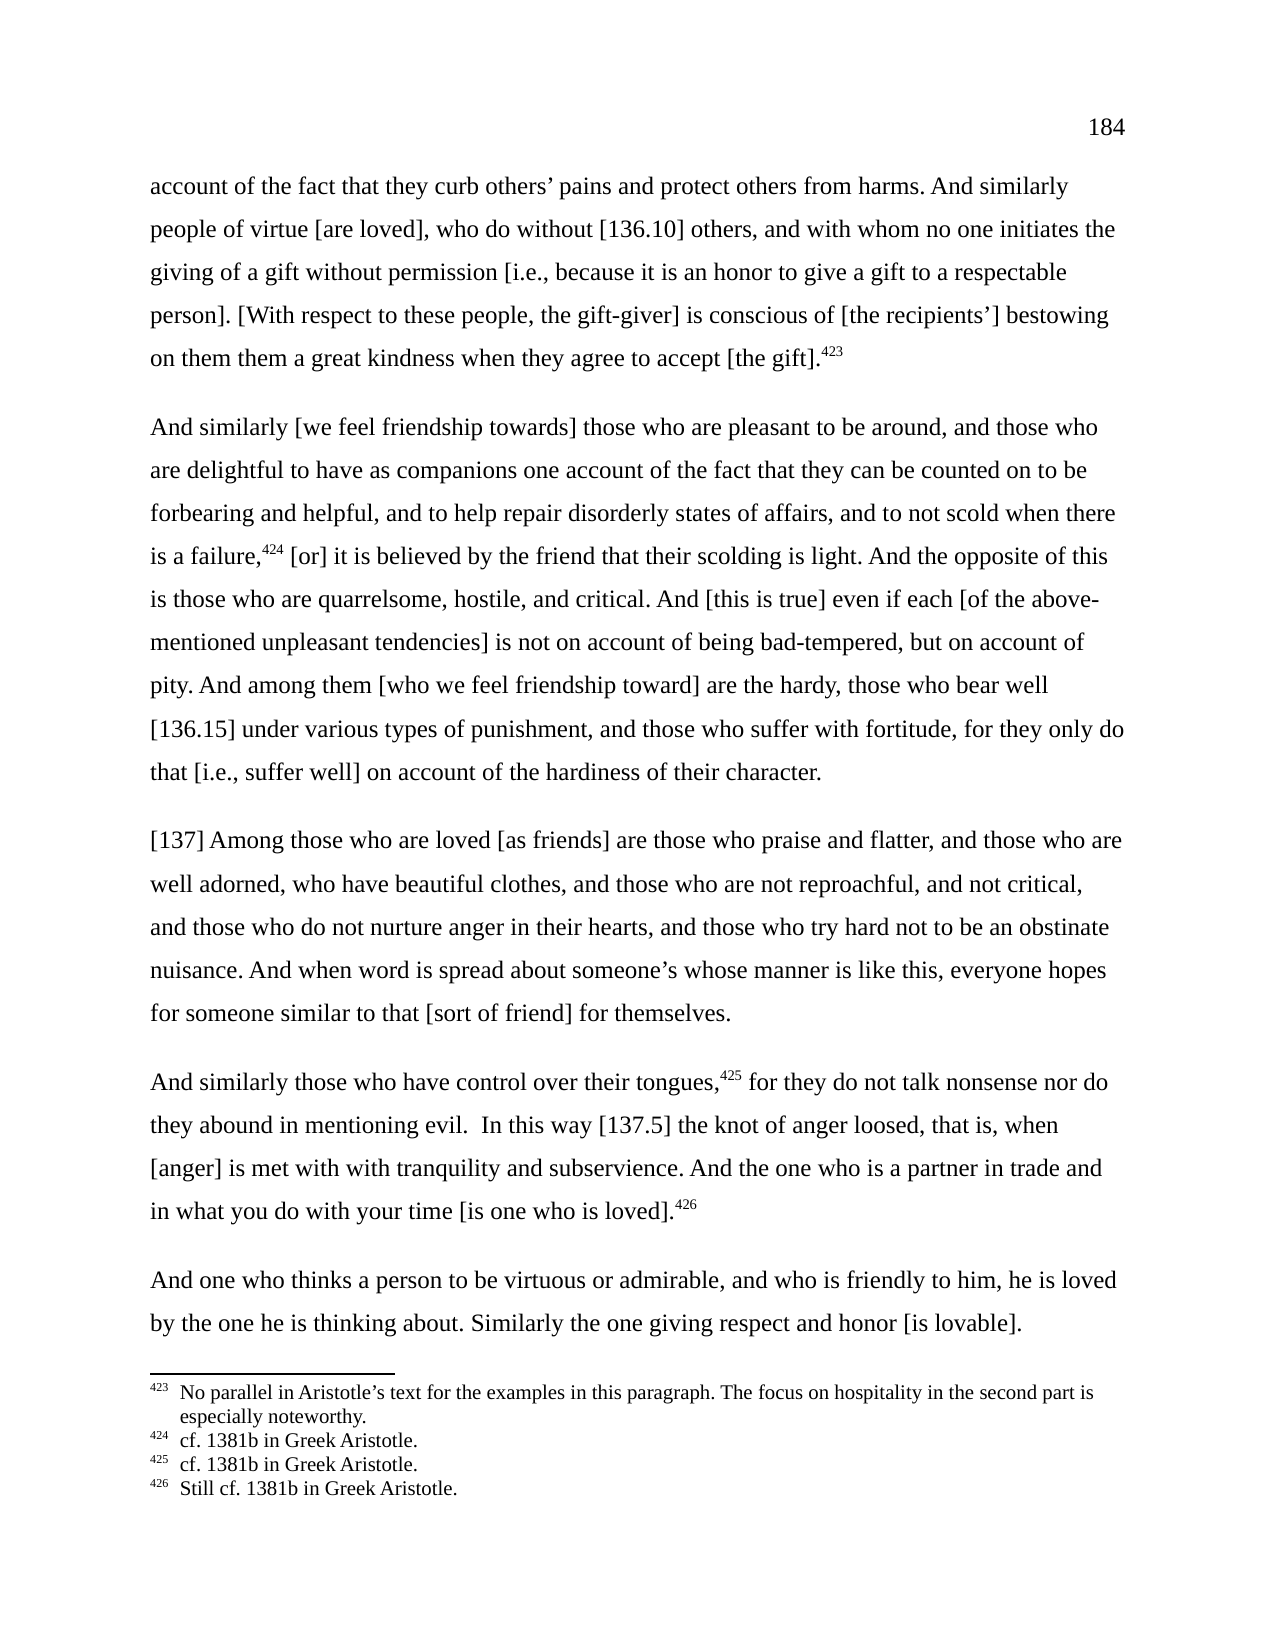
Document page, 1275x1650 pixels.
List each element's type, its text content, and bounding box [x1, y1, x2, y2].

text cf. 1381b in Greek Aristotle. [150, 1452, 1125, 1476]
text account of the fact that they curb others’ pains and protect others from harms. And similarly people of virtue [are loved], who do without [136.10] others, and with whom no one initiates the giving of a gift without permission [i.e., because it is an honor to give a gift to a respectable person]. [With respect to these people, the gift-giver] is conscious of [the recipients’] bestowing on them them a great kindness when they agree to accept [the gift]. [150, 171, 1125, 372]
text [137] Among those who are loved [as friends] are those who praise and flatter, and those who are well adorned, who have beautiful clothes, and those who are not reproachful, and not critical, and those who do not nurture anger in their hearts, and those who try hard not to be an obstinate nuisance. And when word is spread about someone’s whose manner is like this, everyone hopes for someone similar to that [sort of friend] for themselves. [150, 826, 1125, 1027]
text And one who thinks a person to be virtuous or admirable, and who is friendly to him, he is loved by the one he is thinking about. Similarly the one giving respect and honor [is lovable]. [150, 1265, 1125, 1337]
text cf. 1381b in Greek Aristotle. [150, 1428, 1125, 1452]
text Still cf. 1381b in Greek Aristotle. [150, 1476, 1125, 1500]
text And similarly those who have control over their tongues, for they do not talk nonsense nor do they abound in mentioning evil. In this way [137.5] the knot of anger loosed, that is, when [anger] is met with with tranquility and subservience. And the one who is a partner in trade and in what you do with your time [is one who is loved]. [150, 1067, 1125, 1225]
text No parallel in Aristotle’s text for the examples in this paragraph. The focus on hospitality in the second part is especially noteworthy. [150, 1380, 1125, 1428]
text And similarly [we feel friendship towards] those who are pleasant to be around, and those who are delightful to have as companions one account of the fact that they can be counted on to be forbearing and helpful, and to help repair disorderly states of affairs, and to not scold when there is a failure, [or] it is believed by the friend that their scolding is light. And the opposite of this is those who are quarrelsome, hostile, and critical. And [this is true] even if each [of the above-mentioned unpleasant tendencies] is not on account of being bad-tempered, but on account of pity. And among them [who we feel friendship toward] are the hardy, those who bear well [136.15] under various types of punishment, and those who suffer with fortitude, for they only do that [i.e., suffer well] on account of the hardiness of their character. [150, 412, 1125, 786]
